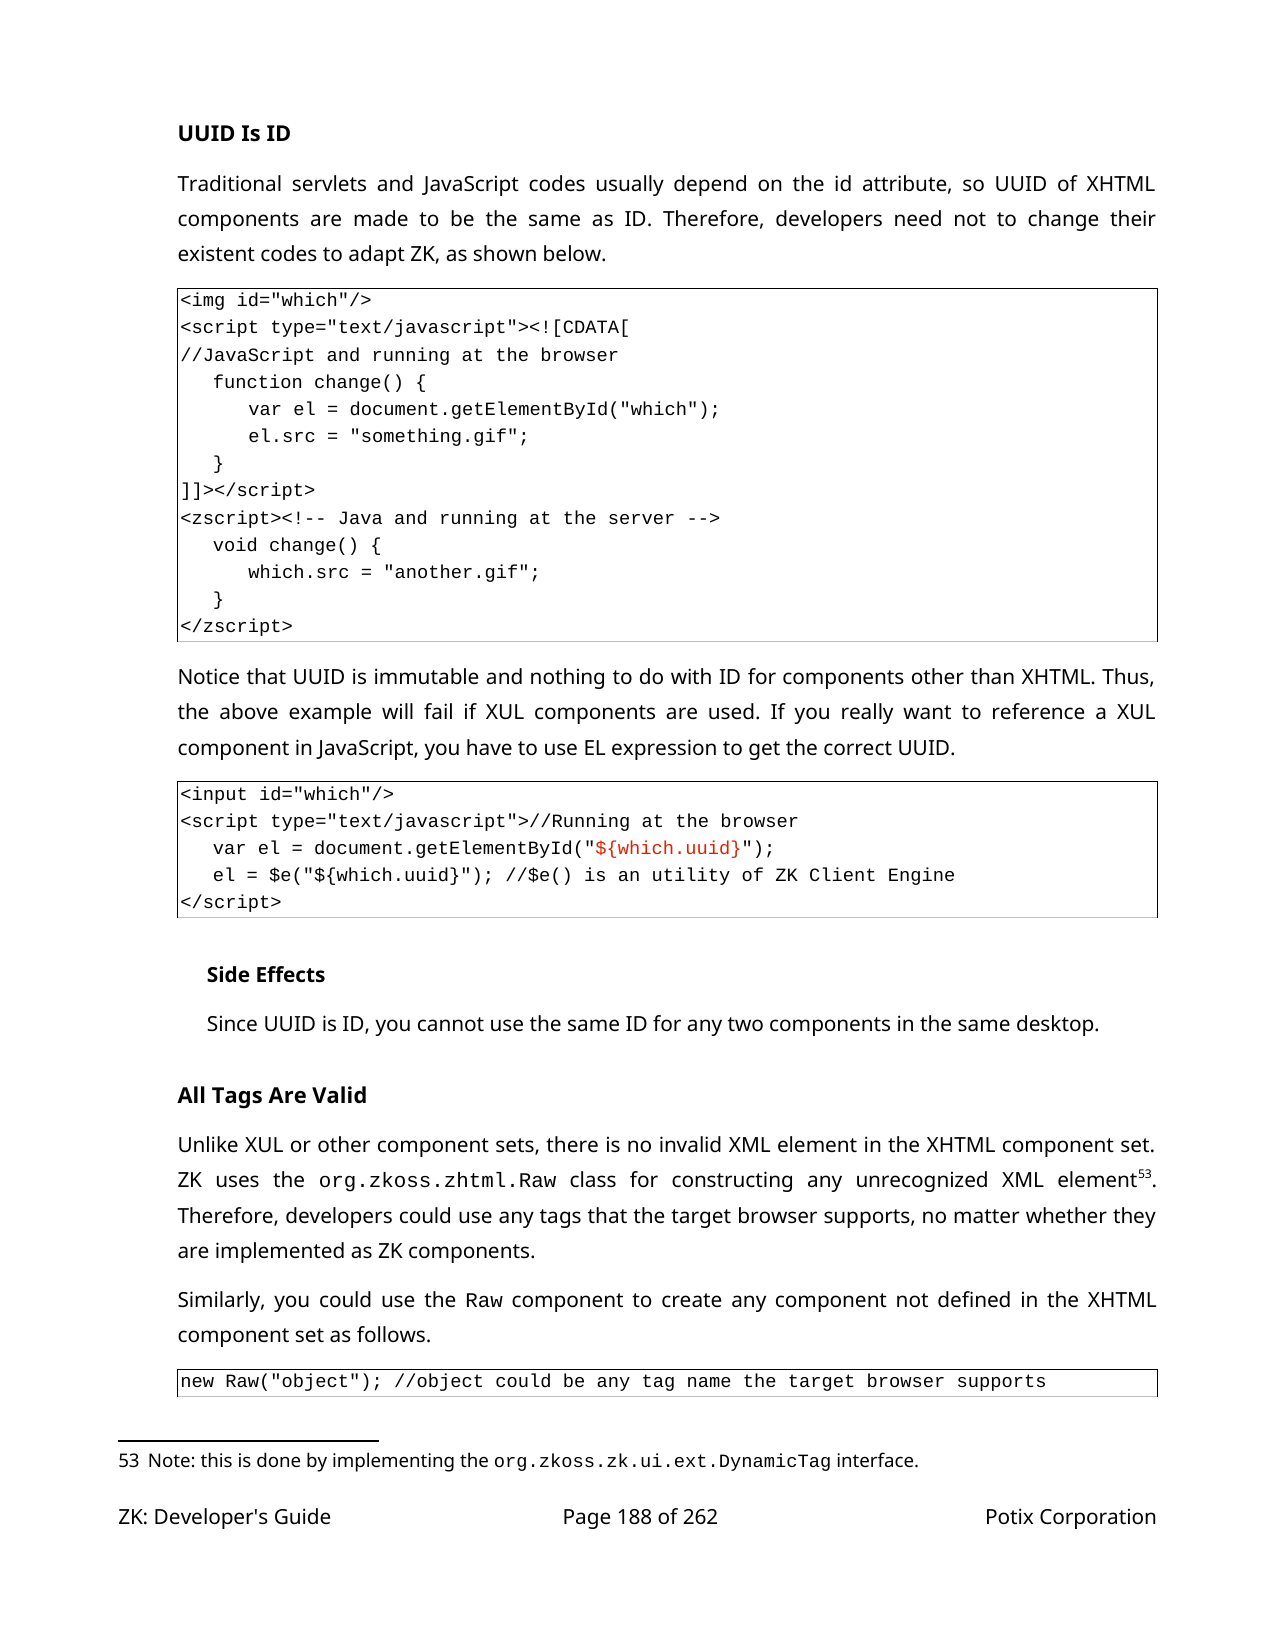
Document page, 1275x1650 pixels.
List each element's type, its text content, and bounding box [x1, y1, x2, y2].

text ]]></script> [178, 478, 1157, 503]
subtitle UUID Is ID [177, 118, 1157, 148]
text which.src = "another.gif"; [178, 560, 1157, 584]
text var el = document.getElementById("which"); [178, 397, 1157, 421]
text Similarly, you could use the Raw component to create any component not defined in the XHTML component set as follows. [177, 1285, 1157, 1349]
text </script> [178, 890, 1157, 917]
text Since UUID is ID, you cannot use the same ID for any two components in the same desktop. [207, 1009, 1157, 1037]
text new Raw("object"); //object could be any tag name the target browser supports [178, 1370, 1157, 1396]
text <script type="text/javascript">//Running at the browser [178, 809, 1157, 833]
subtitle Side Effects [207, 960, 1157, 988]
text <zscript><!-- Java and running at the server --> [178, 506, 1157, 530]
text var el = document.getElementById("${which.uuid}"); [178, 836, 1157, 860]
text <img id="which"/> [178, 289, 1157, 312]
text } [178, 587, 1157, 611]
text //JavaScript and running at the browser [178, 342, 1157, 367]
text el = $e("${which.uuid}"); //$e() is an utility of ZK Client Engine [178, 863, 1157, 887]
text void change() { [178, 533, 1157, 557]
text <input id="which"/> [178, 782, 1157, 806]
text Notice that UUID is immutable and nothing to do with ID for components other than XHTML. Thus, the above example will fail if XUL components are used. If you really want to reference a XUL component in JavaScript, you have to use EL expression to get the correct UUID. [177, 662, 1157, 761]
text </zscript> [178, 614, 1157, 641]
text Unlike XUL or other component sets, there is no invalid XML element in the XHTML component set. ZK uses the org.zkoss.zhtml.Raw class for constructing any unrecognized XML element. Therefore, developers could use any tags that the target browser supports, no matter whether they are implemented as ZK components. [177, 1130, 1157, 1264]
text Traditional servlets and JavaScript codes usually depend on the id attribute, so UUID of XHTML components are made to be the same as ID. Therefore, developers need not to change their existent codes to adapt ZK, as shown below. [177, 169, 1157, 267]
text <script type="text/javascript"><![CDATA[ [178, 315, 1157, 339]
subtitle All Tags Are Valid [177, 1079, 1157, 1109]
text } [178, 451, 1157, 475]
text function change() { [178, 369, 1157, 394]
text Note: this is done by implementing the org.zkoss.zk.ui.ext.DynamicTag interface. [118, 1447, 1157, 1473]
text el.src = "something.gif"; [178, 424, 1157, 448]
